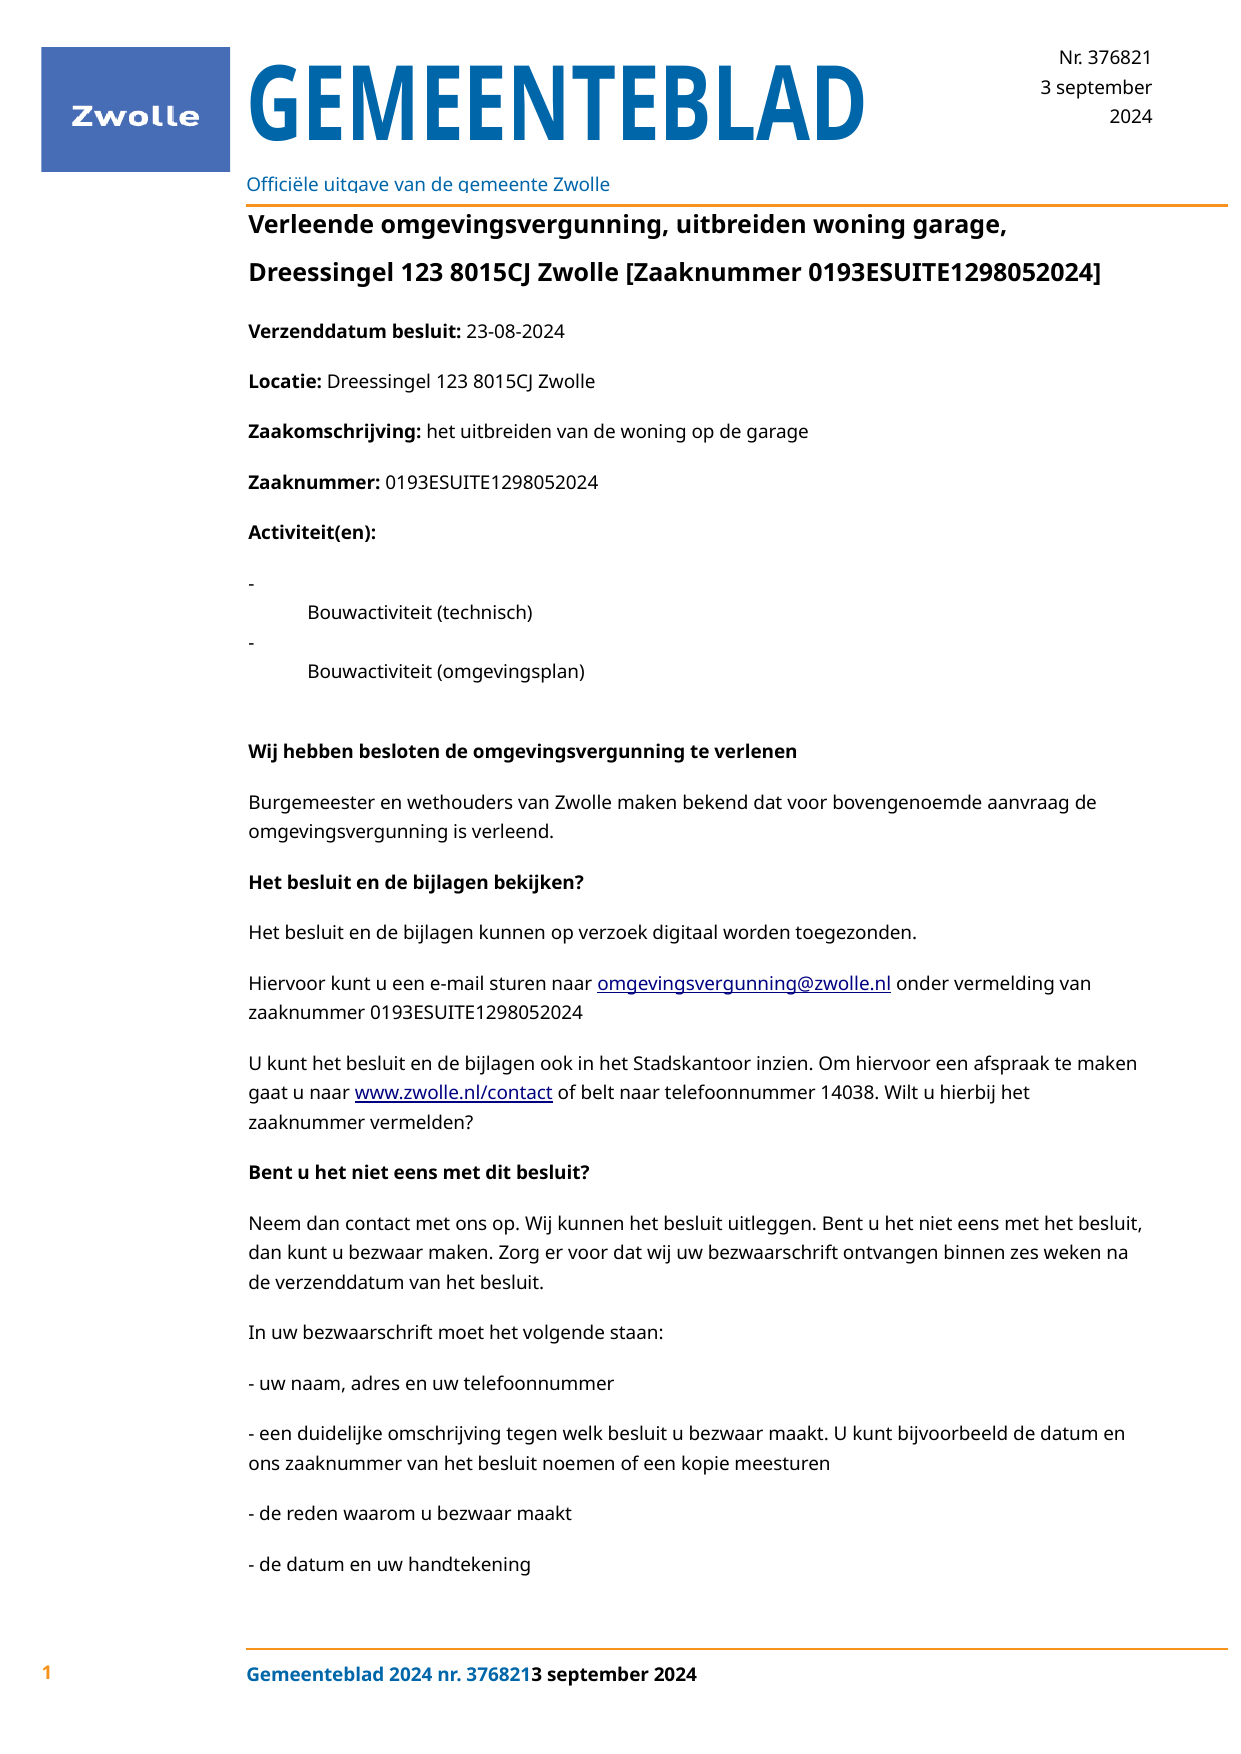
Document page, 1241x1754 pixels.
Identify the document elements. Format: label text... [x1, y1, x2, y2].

text Wij hebben besloten de omgevingsvergunning te verlenen [248, 739, 1152, 764]
picture [41, 47, 231, 172]
text In uw bezwaarschrift moet het volgende staan: [248, 1319, 1152, 1345]
text Verleende omgevingsvergunning, uitbreiden woning garage, Dreessingel 123 8015CJ Zwolle [Zaaknummer 0193ESUITE1298052024] [248, 207, 1152, 288]
text Het besluit en de bijlagen bekijken? [248, 869, 1152, 895]
text Verzenddatum besluit: 23-08-2024 [248, 318, 1152, 344]
text - de reden waarom u bezwaar maakt [248, 1500, 1152, 1526]
text - de datum en uw handtekening [248, 1551, 1152, 1577]
list Bouwactiviteit (technisch) [248, 599, 1152, 625]
text Zaakomschrijving: het uitbreiden van de woning op de garage [248, 419, 1152, 444]
text Hiervoor kunt u een e-mail sturen naar omgevingsvergunning@zwolle.nl onder vermelding van zaaknummer 0193ESUITE1298052024 [248, 970, 1152, 1025]
text - een duidelijke omschrijving tegen welk besluit u bezwaar maakt. U kunt bijvoorbeeld de datum en ons zaaknummer van het besluit noemen of een kopie meesturen [248, 1420, 1152, 1476]
text Zaaknummer: 0193ESUITE1298052024 [248, 469, 1152, 495]
text U kunt het besluit en de bijlagen ook in het Stadskantoor inzien. Om hiervoor een afspraak te maken gaat u naar www.zwolle.nl/contact of belt naar telefoonnummer 14038. Wilt u hierbij het zaaknummer vermelden? [248, 1050, 1152, 1135]
text Neem dan contact met ons op. Wij kunnen het besluit uitleggen. Bent u het niet eens met het besluit, dan kunt u bezwaar maken. Zorg er voor dat wij uw bezwaarschrift ontvangen binnen zes weken na de verzenddatum van het besluit. [248, 1210, 1152, 1295]
text - uw naam, adres en uw telefoonnummer [248, 1370, 1152, 1396]
text Het besluit en de bijlagen kunnen op verzoek digitaal worden toegezonden. [248, 919, 1152, 945]
list Bouwactiviteit (omgevingsplan) [248, 659, 1152, 684]
text Activiteit(en): [248, 519, 1152, 545]
text Burgemeester en wethouders van Zwolle maken bekend dat voor bovengenoemde aanvraag de omgevingsvergunning is verleend. [248, 789, 1152, 844]
text Locatie: Dreessingel 123 8015CJ Zwolle [248, 368, 1152, 394]
text Bent u het niet eens met dit besluit? [248, 1159, 1152, 1185]
